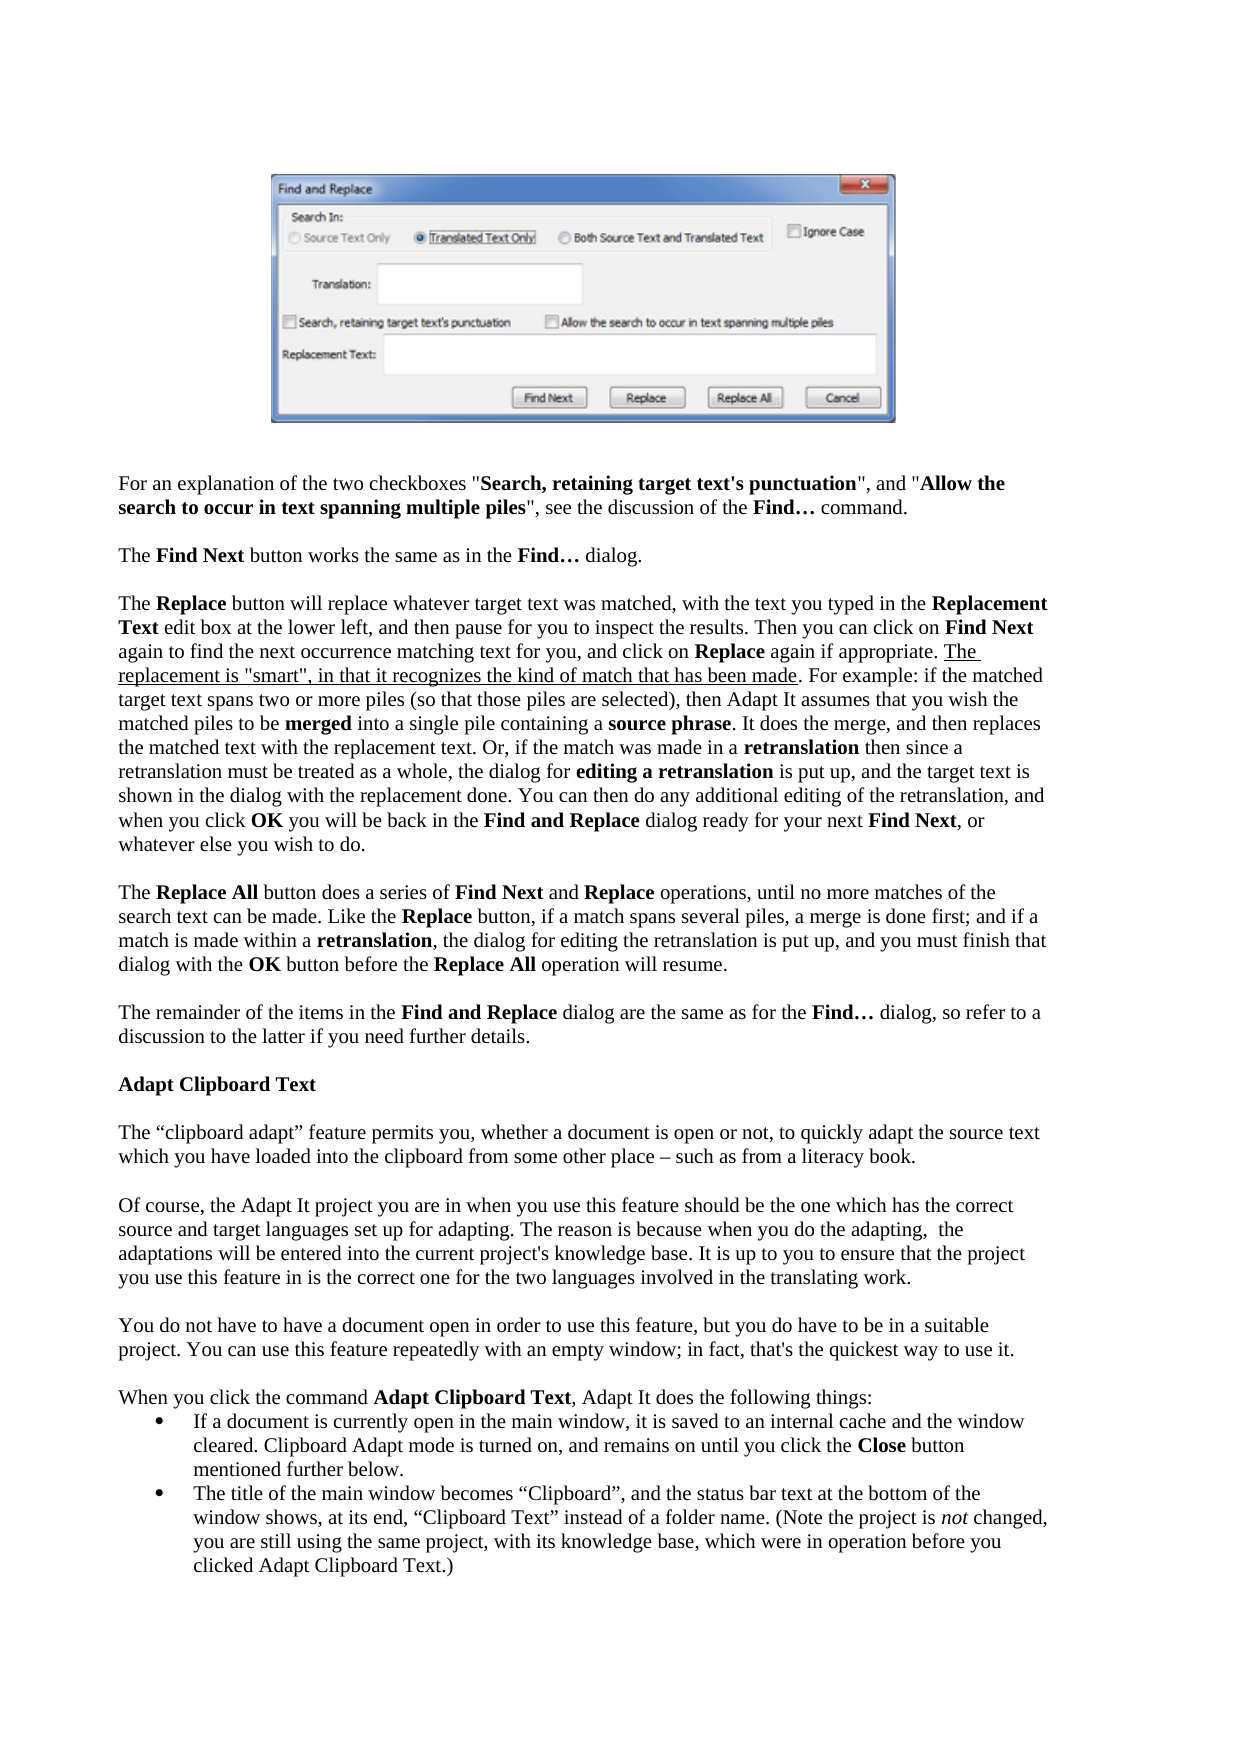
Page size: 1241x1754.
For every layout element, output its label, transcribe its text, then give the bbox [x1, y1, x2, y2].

text Adapt Clipboard Text [118, 1072, 1048, 1096]
text When you click the command Adapt Clipboard Text, Adapt It does the following things: [118, 1385, 1048, 1409]
text The “clipboard adapt” feature permits you, whether a document is open or not, to quickly adapt the source text which you have loaded into the clipboard from some other place – such as from a literacy book. [118, 1120, 1048, 1168]
text The remainder of the items in the Find and Replace dialog are the same as for the Find… dialog, so refer to a discussion to the latter if you need further details. [118, 1000, 1048, 1048]
text The Replace button will replace whatever target text was matched, with the text you typed in the Replacement Text edit box at the lower left, and then pause for you to inspect the results. Then you can click on Find Next again to find the next occurrence matching text for you, and click on Replace again if appropriate. The replacement is "smart", in that it recognizes the kind of match that has been made. For example: if the matched target text spans two or more piles (so that those piles are selected), then Adapt It assumes that you wish the matched piles to be merged into a single pile containing a source phrase. It does the merge, and then replaces the matched text with the replacement text. Or, if the match was made in a retranslation then since a retranslation must be treated as a whole, the dialog for editing a retranslation is put up, and the target text is shown in the dialog with the replacement done. You can then do any additional editing of the retranslation, and when you click OK you will be back in the Find and Replace dialog ready for your next Find Next, or whatever else you wish to do. [118, 591, 1048, 856]
text You do not have to have a document open in order to use this feature, but you do have to be in a suitable project. You can use this feature repeatedly with an empty window; in fact, that's the quickest way to use it. [118, 1313, 1048, 1361]
list The title of the main window becomes “Clipboard”, and the status bar text at the bottom of the window shows, at its end, “Clipboard Text” instead of a folder name. (Note the project is not changed, you are still using the same project, with its knowledge base, which were in operation before you clicked Adapt Clipboard Text.) [156, 1481, 1048, 1577]
text Of course, the Adapt It project you are in when you use this feature should be the one which has the correct source and target languages set up for adapting. The reason is because when you do the adapting, the adaptations will be entered into the current project's knowledge base. It is up to you to ensure that the project you use this feature in is the correct one for the two languages involved in the translating work. [118, 1192, 1048, 1289]
text The Replace All button does a series of Find Next and Replace operations, until no more matches of the search text can be made. Like the Replace button, if a match spans several piles, a merge is done first; and if a match is made within a retranslation, the dialog for editing the retranslation is put up, and you must finish that dialog with the OK button before the Replace All operation will resume. [118, 880, 1048, 976]
text The Find Next button works the same as in the Find… dialog. [118, 543, 1048, 567]
picture [271, 174, 896, 423]
text For an explanation of the two checkboxes "Search, retaining target text's punctuation", and "Allow the search to occur in text spanning multiple piles", see the discussion of the Find… command. [118, 471, 1048, 519]
list If a document is currently open in the main window, it is saved to an internal cache and the window cleared. Clipboard Adapt mode is turned on, and remains on until you click the Close button mentioned further below. [156, 1409, 1048, 1481]
